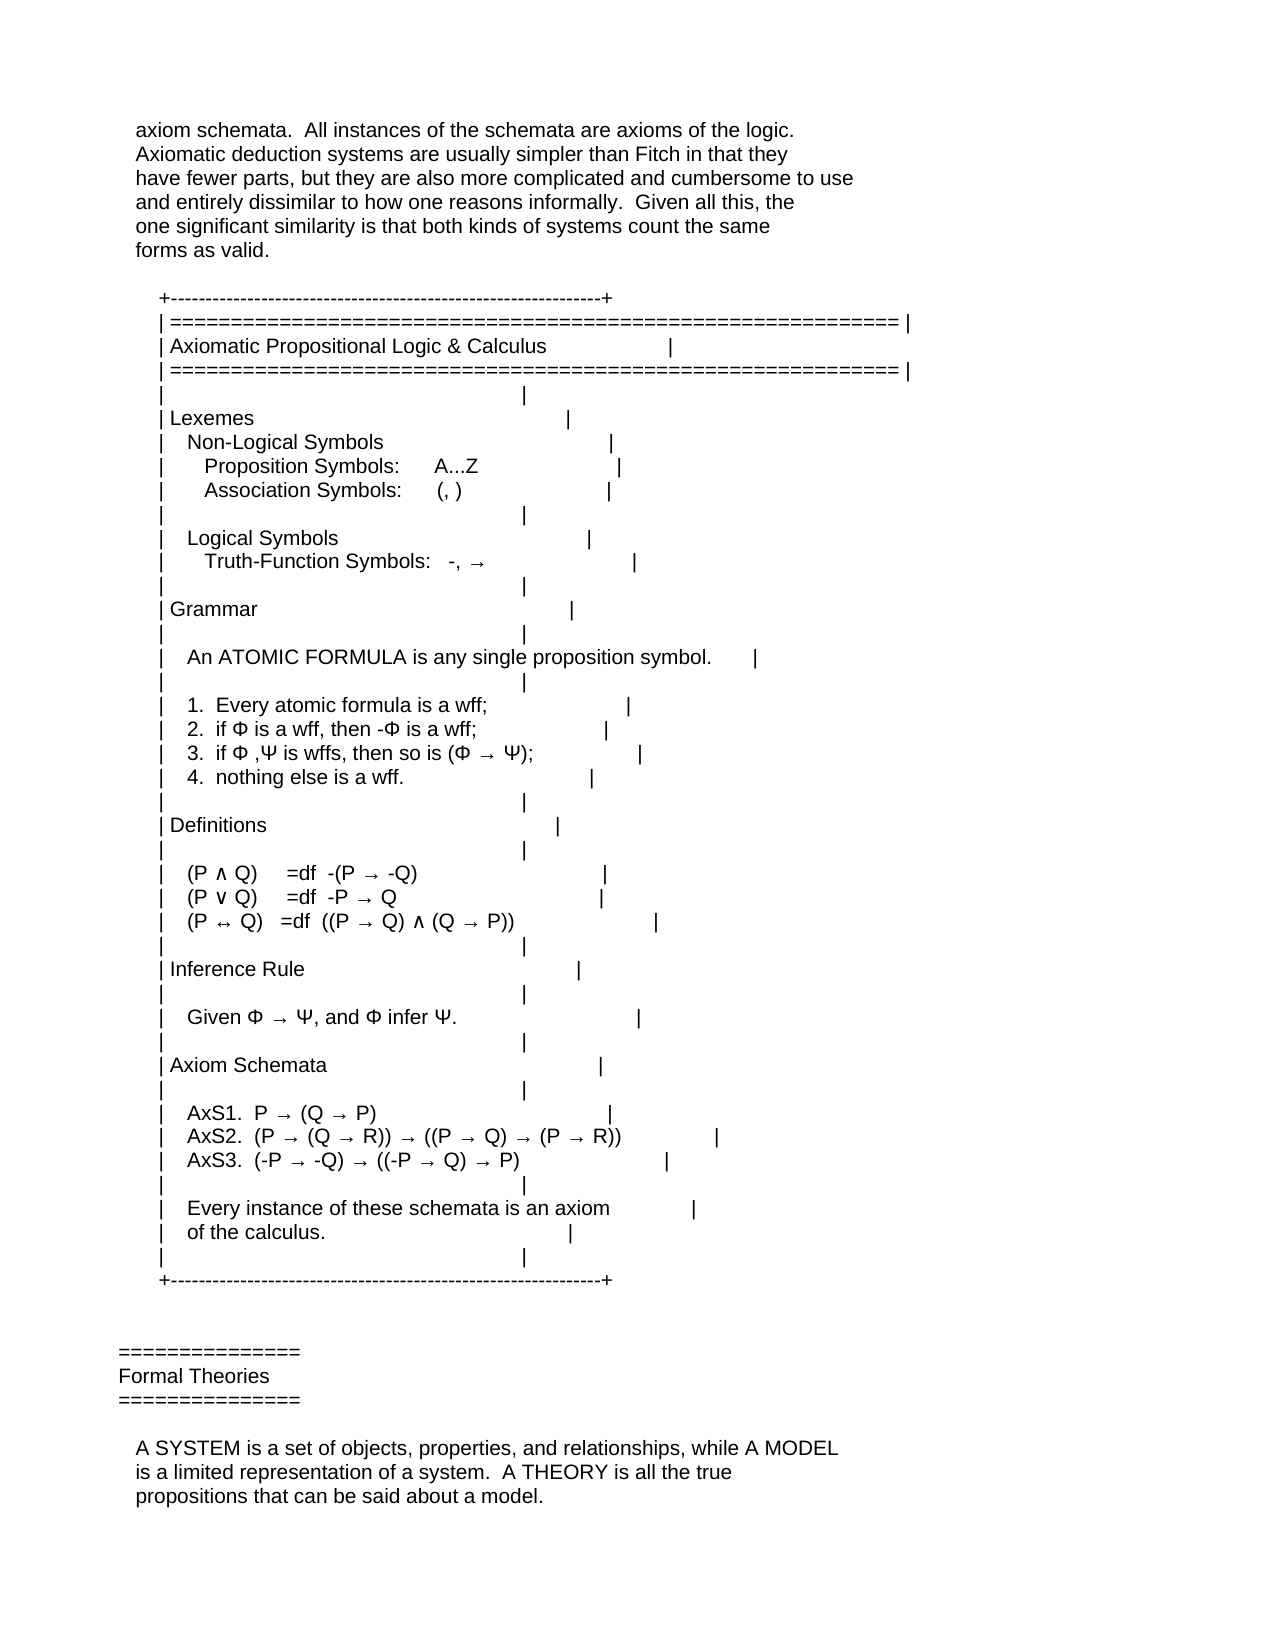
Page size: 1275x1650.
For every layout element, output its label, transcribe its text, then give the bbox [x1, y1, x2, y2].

text | | [118, 933, 1157, 957]
text | | [118, 1172, 1157, 1196]
text | Every instance of these schemata is an axiom | [118, 1196, 1157, 1220]
text | Association Symbols: (, ) | [118, 477, 1157, 501]
text | An ATOMIC FORMULA is any single proposition symbol. | [118, 645, 1157, 669]
text Axiomatic deduction systems are usually simpler than Fitch in that they [118, 142, 1157, 166]
text | 1. Every atomic formula is a wff; | [118, 693, 1157, 717]
text | | [118, 573, 1157, 597]
text | | [118, 1076, 1157, 1100]
text | | [118, 837, 1157, 861]
text | | [118, 621, 1157, 645]
text | | [118, 789, 1157, 813]
text +--------------------------------------------------------------+ [118, 1268, 1157, 1292]
text | Proposition Symbols: A...Z | [118, 453, 1157, 477]
text | (P ∧ Q) =df -(P → -Q) | [118, 861, 1157, 885]
text | Axiomatic Propositional Logic & Calculus | [118, 334, 1157, 358]
text | Given Φ → Ψ, and Φ infer Ψ. | [118, 1004, 1157, 1028]
text | Logical Symbols | [118, 525, 1157, 549]
text | 3. if Φ ,Ψ is wffs, then so is (Φ → Ψ); | [118, 741, 1157, 765]
text | AxS1. P → (Q → P) | [118, 1100, 1157, 1124]
text | Inference Rule | [118, 957, 1157, 981]
text | AxS3. (-P → -Q) → ((-P → Q) → P) | [118, 1148, 1157, 1172]
text | Definitions | [118, 813, 1157, 837]
text is a limited representation of a system. A THEORY is all the true [118, 1460, 1157, 1484]
text =============== [118, 1388, 1157, 1412]
text | | [118, 382, 1157, 406]
text A SYSTEM is a set of objects, properties, and relationships, while A MODEL [118, 1436, 1157, 1460]
text | Truth-Function Symbols: -, → | [118, 549, 1157, 573]
text | | [118, 1244, 1157, 1268]
text | Non-Logical Symbols | [118, 429, 1157, 453]
text propositions that can be said about a model. [118, 1484, 1157, 1508]
text | | [118, 981, 1157, 1004]
text axiom schemata. All instances of the schemata are axioms of the logic. [118, 118, 1157, 142]
text | Axiom Schemata | [118, 1052, 1157, 1076]
text | (P ∨ Q) =df -P → Q | [118, 885, 1157, 909]
text | 2. if Φ is a wff, then -Φ is a wff; | [118, 717, 1157, 741]
text Formal Theories [118, 1364, 1157, 1388]
text | 4. nothing else is a wff. | [118, 765, 1157, 789]
text | of the calculus. | [118, 1220, 1157, 1244]
text one significant similarity is that both kinds of systems count the same [118, 214, 1157, 238]
text | Lexemes | [118, 406, 1157, 429]
text | AxS2. (P → (Q → R)) → ((P → Q) → (P → R)) | [118, 1124, 1157, 1148]
text have fewer parts, but they are also more complicated and cumbersome to use [118, 166, 1157, 190]
text =============== [118, 1340, 1157, 1364]
text | | [118, 669, 1157, 693]
text | ============================================================ | [118, 358, 1157, 382]
text | | [118, 501, 1157, 525]
text and entirely dissimilar to how one reasons informally. Given all this, the [118, 190, 1157, 214]
text | ============================================================ | [118, 310, 1157, 334]
text forms as valid. [118, 238, 1157, 262]
text | (P ↔ Q) =df ((P → Q) ∧ (Q → P)) | [118, 909, 1157, 933]
text | Grammar | [118, 597, 1157, 621]
text | | [118, 1028, 1157, 1052]
text +--------------------------------------------------------------+ [118, 286, 1157, 310]
